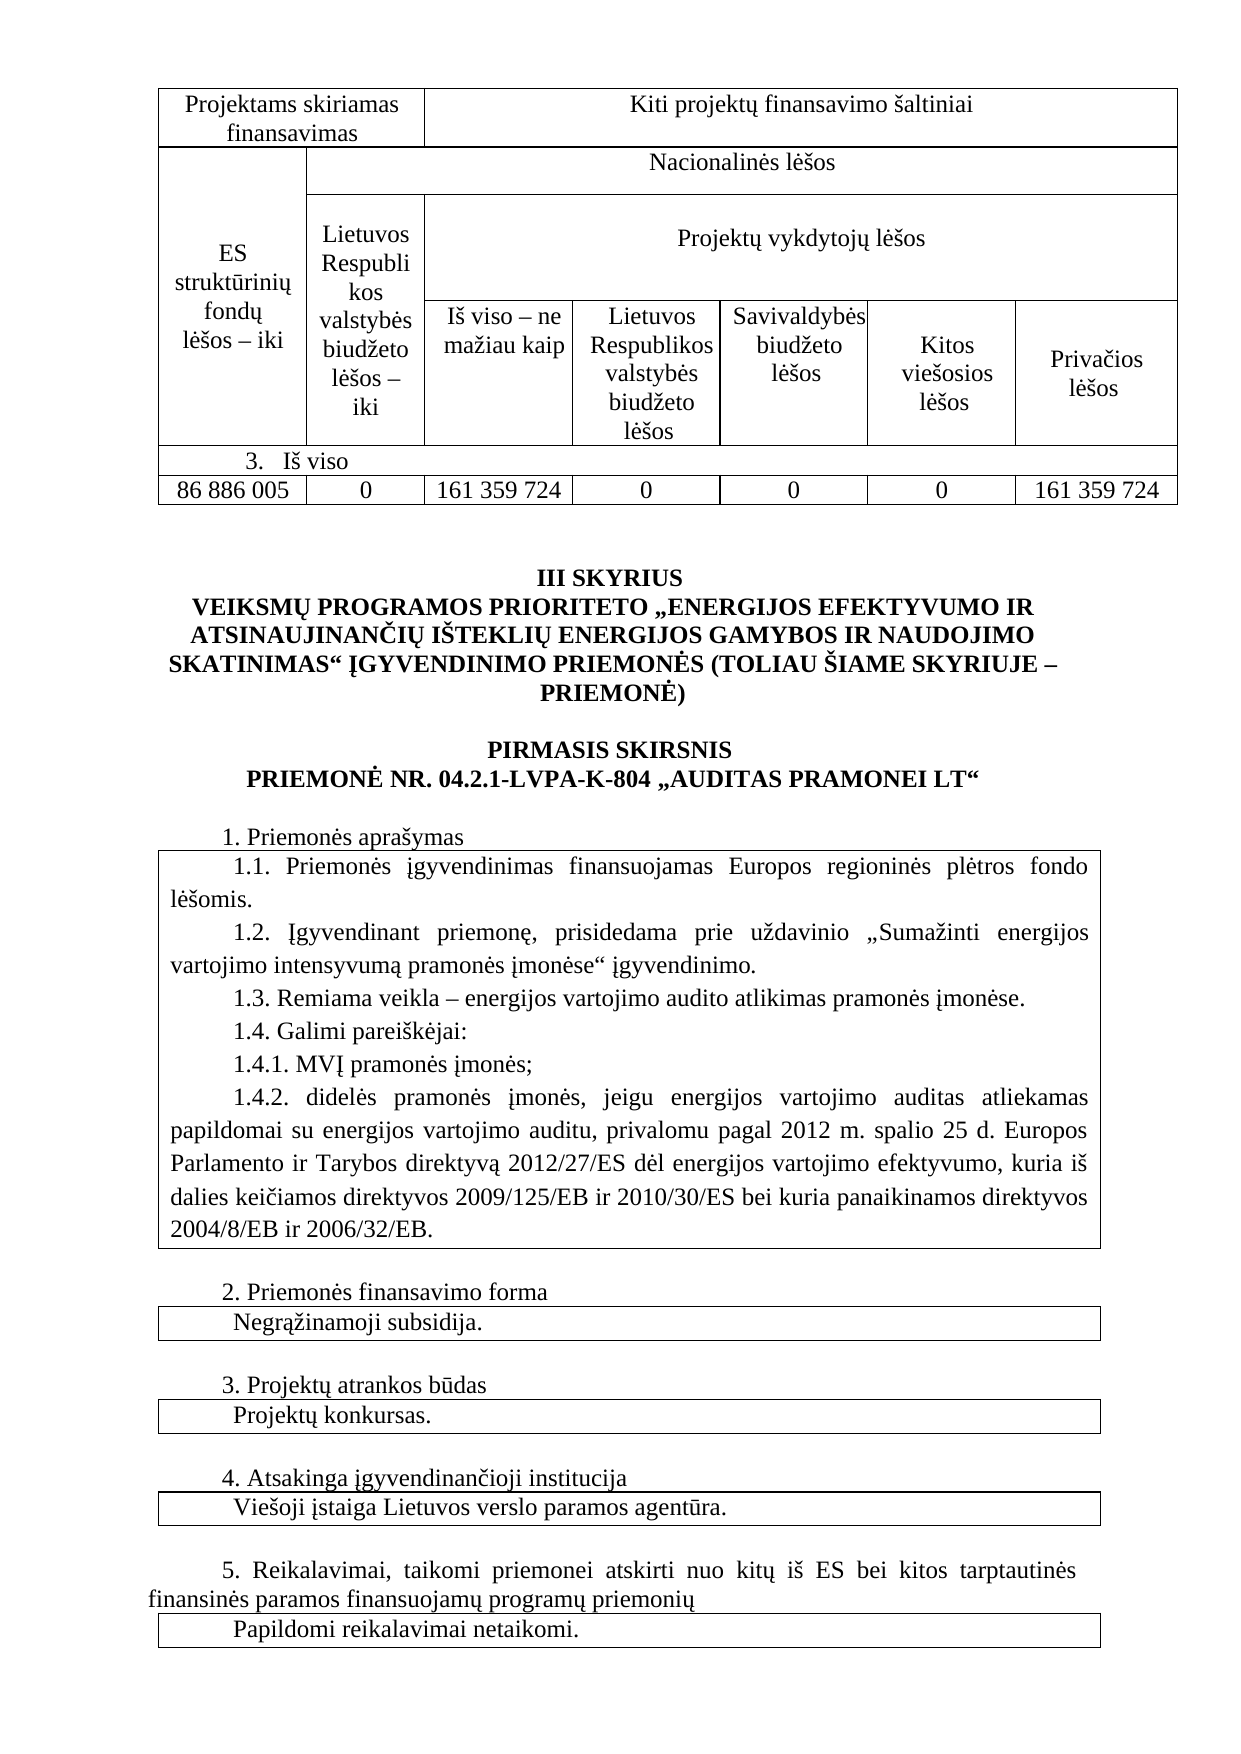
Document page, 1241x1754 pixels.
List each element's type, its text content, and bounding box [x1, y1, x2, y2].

table_cell Nacionalinės lėšos [307, 148, 1177, 194]
table_cell 0 [868, 476, 1015, 504]
table_cell Projektų vykdytojų lėšos [425, 195, 1177, 300]
table_cell Lietuvos Respublikos valstybės biudžeto lėšos – iki [307, 195, 424, 445]
table_header Viešoji įstaiga Lietuvos verslo paramos agentūra. [159, 1493, 1100, 1525]
table_header Kiti projektų finansavimo šaltiniai [425, 89, 1177, 146]
text 1. Priemonės aprašymas [215, 822, 1078, 850]
table_header Projektų konkursas. [159, 1400, 1100, 1433]
table_cell 0 [573, 476, 719, 504]
table_cell Lietuvos Respublikos valstybės biudžeto lėšos [573, 301, 719, 445]
table_cell Savivaldybės biudžeto lėšos [721, 301, 867, 445]
text 2. Priemonės finansavimo forma [222, 1277, 1078, 1306]
text 3. Projektų atrankos būdas [148, 1370, 1078, 1399]
table_cell Kitos viešosios lėšos [868, 301, 1015, 445]
table_cell 0 [721, 476, 867, 504]
table_cell 161 359 724 [1016, 476, 1177, 504]
table_cell 86 886 005 [159, 476, 306, 504]
table_cell 0 [307, 476, 424, 504]
text 4. Atsakinga įgyvendinančioji institucija [148, 1463, 1078, 1491]
table_header 1.1. Priemonės įgyvendinimas finansuojamas Europos regioninės plėtros fondo lėšomis. [159, 851, 1100, 917]
table_cell 161 359 724 [425, 476, 572, 504]
text PIRMASIS SKIRSNIS [148, 735, 1078, 764]
table_cell 1.4. Galimi pareiškėjai: 1.4.1. MVĮ pramonės įmonės; 1.4.2. didelės pramonės įmonės, jeigu energijos vartojimo auditas atliekamas papildomai su energijos vartojimo auditu, privalomu pagal 2012 m. spalio 25 d. Europos Parlamento ir Tarybos direktyvą 2012/27/ES dėl energijos vartojimo efektyvumo, kuria iš dalies keičiamos direktyvos 2009/125/EB ir 2010/30/ES bei kuria panaikinamos direktyvos 2004/8/EB ir 2006/32/EB. [159, 1016, 1100, 1248]
table_cell 1.3. Remiama veikla – energijos vartojimo audito atlikimas pramonės įmonėse. [159, 984, 1100, 1016]
text 5. Reikalavimai, taikomi priemonei atskirti nuo kitų iš ES bei kitos tarptautinės finansinės paramos finansuojamų programų priemonių [148, 1555, 1078, 1613]
table_cell Privačios lėšos [1016, 301, 1177, 445]
table_cell Iš viso – ne mažiau kaip [425, 301, 572, 445]
text PRIEMONĖ NR. 04.2.1-LVPA-K-804 „AUDITAS PRAMONEI LT“ [148, 764, 1078, 793]
table_header Papildomi reikalavimai netaikomi. [159, 1614, 1100, 1647]
table_cell 1.2. Įgyvendinant priemonę, prisidedama prie uždavinio „Sumažinti energijos vartojimo intensyvumą pramonės įmonėse“ įgyvendinimo. [159, 918, 1100, 983]
table_header Negrąžinamoji subsidija. [159, 1307, 1100, 1340]
table_cell ES struktūrinių fondų lėšos – iki [159, 148, 306, 445]
text III SKYRIUS [148, 563, 1078, 592]
table_header Projektams skiriamas finansavimas [159, 89, 424, 146]
table_cell 3. Iš viso [159, 446, 1177, 474]
text VEIKSMŲ PROGRAMOS PRIORITETO „ENERGIJOS EFEKTYVUMO IR ATSINAUJINANČIŲ IŠTEKLIŲ ENERGIJOS GAMYBOS IR NAUDOJIMO SKATINIMAS“ ĮGYVENDINIMO PRIEMONĖS (TOLIAU ŠIAME SKYRIUJE – PRIEMONĖ) [148, 592, 1078, 707]
